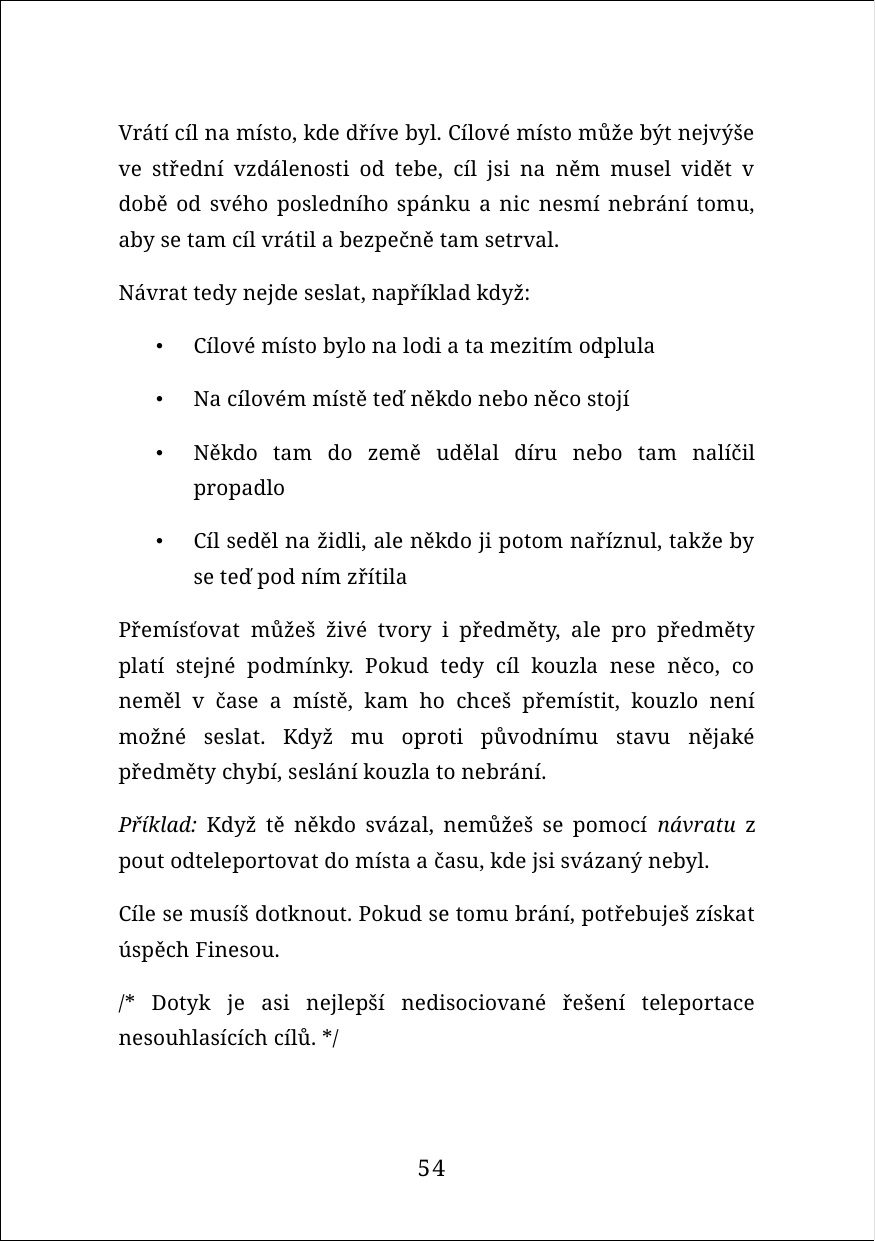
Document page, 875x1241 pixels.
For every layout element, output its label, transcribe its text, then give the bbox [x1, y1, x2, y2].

list Na cílovém místě teď někdo nebo něco stojí [156, 384, 756, 413]
text Návrat tedy nejde seslat, například když: [118, 278, 756, 306]
list Cíl seděl na židli, ale někdo ji potom naříznul, takže by se teď pod ním zřítila [156, 526, 756, 590]
text /* Dotyk je asi nejlepší nedisociované řešení teleportace nesouhlasících cílů. */ [118, 988, 756, 1052]
text Přemísťovat můžeš živé tvory i předměty, ale pro předměty platí stejné podmínky. Pokud tedy cíl kouzla nese něco, co neměl v čase a místě, kam ho chceš přemístit, kouzlo není možné seslat. Když mu oproti původnímu stavu nějaké předměty chybí, seslání kouzla to nebrání. [118, 615, 756, 786]
text Vrátí cíl na místo, kde dříve byl. Cílové místo může být nejvýše ve střední vzdálenosti od tebe, cíl jsi na něm musel vidět v době od svého posledního spánku a nic nesmí nebrání tomu, aby se tam cíl vrátil a bezpečně tam setrval. [118, 118, 756, 253]
text Příklad: Když tě někdo svázal, nemůžeš se pomocí návratu z pout odteleportovat do místa a času, kde jsi svázaný nebyl. [118, 811, 756, 874]
text Cíle se musíš dotknout. Pokud se tomu brání, potřebuješ získat úspěch Finesou. [118, 899, 756, 963]
list Cílové místo bylo na lodi a ta mezitím odplula [156, 331, 756, 360]
list Někdo tam do země udělal díru nebo tam nalíčil propadlo [156, 438, 756, 502]
